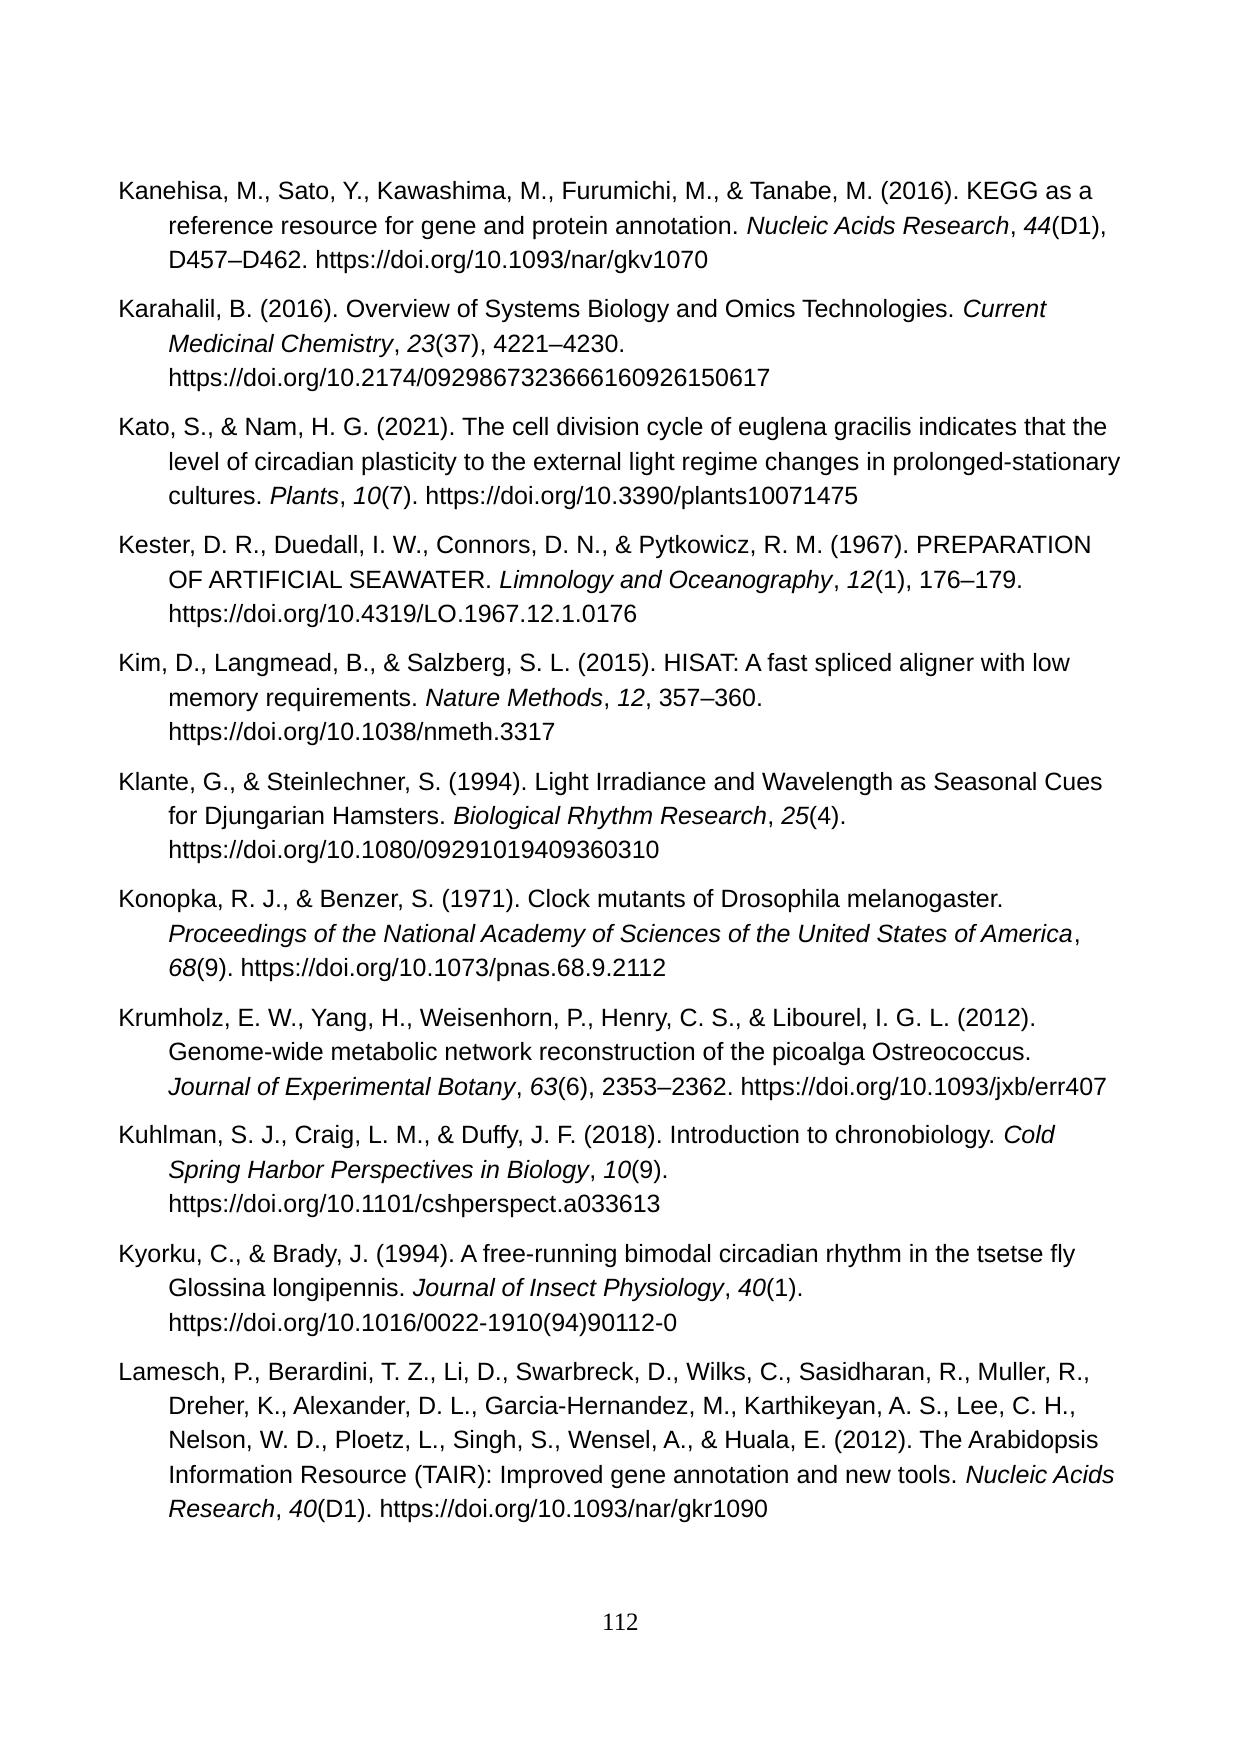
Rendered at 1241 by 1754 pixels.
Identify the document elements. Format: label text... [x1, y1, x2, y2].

text Krumholz, E. W., Yang, H., Weisenhorn, P., Henry, C. S., & Libourel, I. G. L. (2012). Genome-wide metabolic network reconstruction of the picoalga Ostreococcus. Journal of Experimental Botany, 63(6), 2353–2362. https://doi.org/10.1093/jxb/err407 [118, 1002, 1122, 1100]
text Kyorku, C., & Brady, J. (1994). A free-running bimodal circadian rhythm in the tsetse fly Glossina longipennis. Journal of Insect Physiology, 40(1). https://doi.org/10.1016/0022-1910(94)90112-0 [118, 1238, 1122, 1336]
text Klante, G., & Steinlechner, S. (1994). Light Irradiance and Wavelength as Seasonal Cues for Djungarian Hamsters. Biological Rhythm Research, 25(4). https://doi.org/10.1080/09291019409360310 [118, 766, 1122, 864]
text Karahalil, B. (2016). Overview of Systems Biology and Omics Technologies. Current Medicinal Chemistry, 23(37), 4221–4230. https://doi.org/10.2174/0929867323666160926150617 [118, 294, 1122, 392]
text Kanehisa, M., Sato, Y., Kawashima, M., Furumichi, M., & Tanabe, M. (2016). KEGG as a reference resource for gene and protein annotation. Nucleic Acids Research, 44(D1), D457–D462. https://doi.org/10.1093/nar/gkv1070 [118, 176, 1122, 274]
text Kester, D. R., Duedall, I. W., Connors, D. N., & Pytkowicz, R. M. (1967). PREPARATION OF ARTIFICIAL SEAWATER. Limnology and Oceanography, 12(1), 176–179. https://doi.org/10.4319/LO.1967.12.1.0176 [118, 530, 1122, 628]
text Kim, D., Langmead, B., & Salzberg, S. L. (2015). HISAT: A fast spliced aligner with low memory requirements. Nature Methods, 12, 357–360. https://doi.org/10.1038/nmeth.3317 [118, 648, 1122, 746]
text Kato, S., & Nam, H. G. (2021). The cell division cycle of euglena gracilis indicates that the level of circadian plasticity to the external light regime changes in prolonged‐stationary cultures. Plants, 10(7). https://doi.org/10.3390/plants10071475 [118, 412, 1122, 510]
text Konopka, R. J., & Benzer, S. (1971). Clock mutants of Drosophila melanogaster. Proceedings of the National Academy of Sciences of the United States of America, 68(9). https://doi.org/10.1073/pnas.68.9.2112 [118, 884, 1122, 982]
text Kuhlman, S. J., Craig, L. M., & Duffy, J. F. (2018). Introduction to chronobiology. Cold Spring Harbor Perspectives in Biology, 10(9). https://doi.org/10.1101/cshperspect.a033613 [118, 1121, 1122, 1218]
text Lamesch, P., Berardini, T. Z., Li, D., Swarbreck, D., Wilks, C., Sasidharan, R., Muller, R., Dreher, K., Alexander, D. L., Garcia-Hernandez, M., Karthikeyan, A. S., Lee, C. H., Nelson, W. D., Ploetz, L., Singh, S., Wensel, A., & Huala, E. (2012). The Arabidopsis Information Resource (TAIR): Improved gene annotation and new tools. Nucleic Acids Research, 40(D1). https://doi.org/10.1093/nar/gkr1090 [118, 1357, 1122, 1523]
